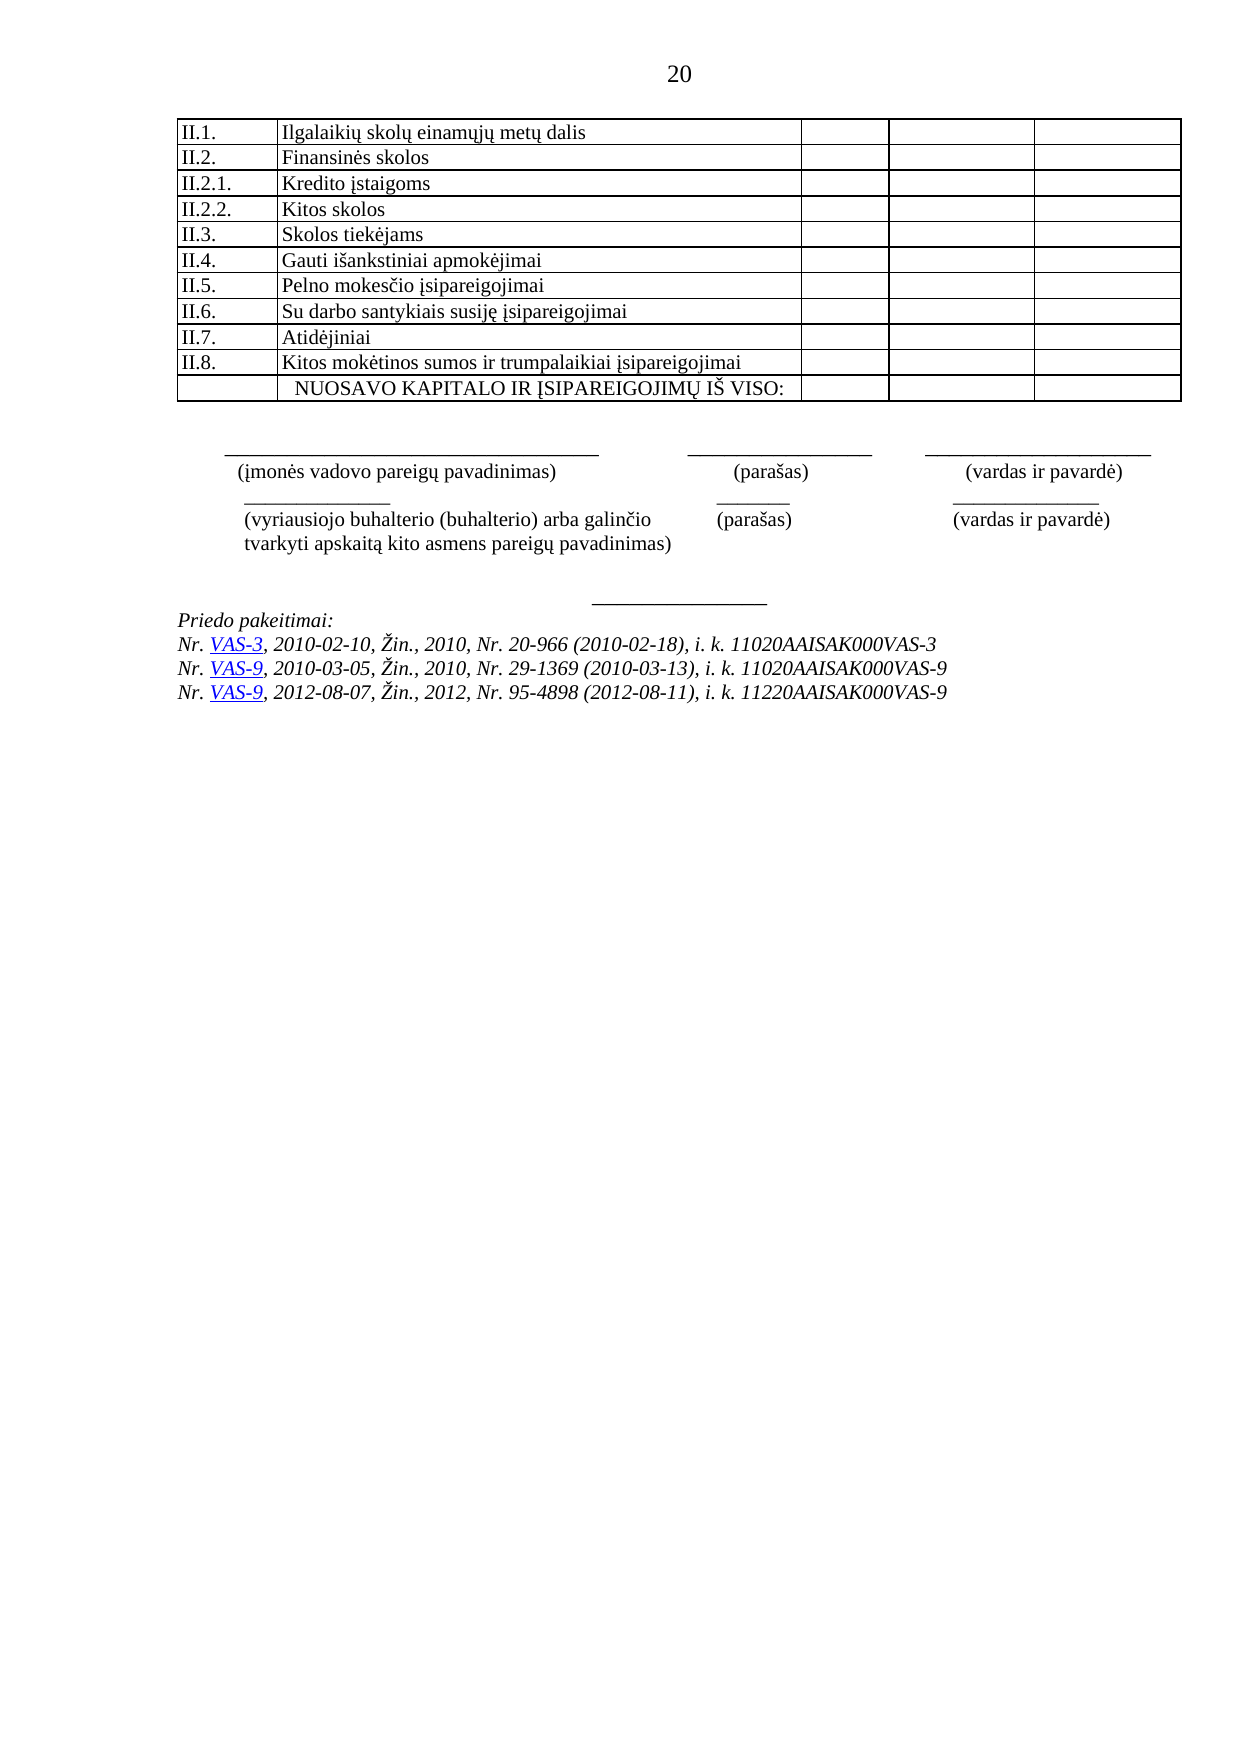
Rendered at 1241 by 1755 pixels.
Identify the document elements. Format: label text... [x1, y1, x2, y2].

table_cell II.2.2. [178, 197, 277, 221]
table_cell Gauti išankstiniai apmokėjimai [278, 248, 801, 272]
table_cell [1035, 197, 1180, 221]
table_cell [1035, 222, 1180, 246]
table_cell [178, 376, 277, 400]
table_cell [890, 197, 1034, 221]
table_cell [1035, 299, 1180, 323]
table_cell Kitos skolos [278, 197, 801, 221]
table_cell [802, 171, 888, 195]
table_cell Ilgalaikių skolų einamųjų metų dalis [278, 120, 801, 144]
table_cell [890, 171, 1034, 195]
table_cell [802, 120, 888, 144]
table_cell II.1. [178, 120, 277, 144]
table_cell [802, 222, 888, 246]
table_cell Finansinės skolos [278, 145, 801, 169]
text Nr. VAS-9, 2012-08-07, Žin., 2012, Nr. 95-4898 (2012-08-11), i. k. 11220AAISAK000VAS-9 [177, 680, 1181, 704]
table_cell [1035, 248, 1180, 272]
table_header _______ (parašas) [705, 483, 942, 555]
table_cell [802, 145, 888, 169]
table_cell Atidėjiniai [278, 325, 801, 349]
table_cell Kredito įstaigoms [278, 171, 801, 195]
table_cell [1035, 145, 1180, 169]
table_cell [1035, 350, 1180, 374]
table_header ______________ (vyriausiojo buhalterio (buhalterio) arba galinčio tvarkyti apskaitą kito asmens pareigų pavadinimas) [233, 483, 705, 555]
table_cell [890, 248, 1034, 272]
table_cell [890, 376, 1034, 400]
table_cell [1035, 120, 1180, 144]
table_cell II.2.1. [178, 171, 277, 195]
table_header ______________ (vardas ir pavardė) [942, 483, 1240, 555]
table_cell [802, 325, 888, 349]
table_cell NUOSAVO KAPITALO IR ĮSIPAREIGOJIMŲ IŠ VISO: [278, 376, 801, 400]
table_cell Kitos mokėtinos sumos ir trumpalaikiai įsipareigojimai [278, 350, 801, 374]
table_cell II.8. [178, 350, 277, 374]
table_cell [890, 350, 1034, 374]
table_cell Pelno mokesčio įsipareigojimai [278, 273, 801, 297]
table_cell [802, 376, 888, 400]
table_cell II.5. [178, 273, 277, 297]
table_cell [890, 273, 1034, 297]
table_cell II.7. [178, 325, 277, 349]
table_cell [802, 197, 888, 221]
table_cell II.3. [178, 222, 277, 246]
table_cell [1035, 273, 1180, 297]
table_cell Skolos tiekėjams [278, 222, 801, 246]
table_cell [890, 299, 1034, 323]
table_cell II.4. [178, 248, 277, 272]
table_cell [802, 299, 888, 323]
table_cell Su darbo santykiais susiję įsipareigojimai [278, 299, 801, 323]
table_cell II.6. [178, 299, 277, 323]
table_cell [802, 248, 888, 272]
text (įmonės vadovo pareigų pavadinimas) (parašas) (vardas ir pavardė) [177, 459, 1181, 483]
text Priedo pakeitimai: [177, 608, 1181, 632]
table_cell II.2. [178, 145, 277, 169]
table_cell [802, 350, 888, 374]
table_cell [890, 222, 1034, 246]
table_cell [1035, 376, 1180, 400]
table_cell [1035, 325, 1180, 349]
table_cell [890, 145, 1034, 169]
text Nr. VAS-3, 2010-02-10, Žin., 2010, Nr. 20-966 (2010-02-18), i. k. 11020AAISAK000VAS-3 [177, 632, 1181, 656]
text Nr. VAS-9, 2010-03-05, Žin., 2010, Nr. 29-1369 (2010-03-13), i. k. 11020AAISAK000VAS-9 [177, 656, 1181, 680]
table_cell [1035, 171, 1180, 195]
table_cell [890, 325, 1034, 349]
table_cell [802, 273, 888, 297]
text ______________ [177, 579, 1181, 608]
table_cell [890, 120, 1034, 144]
